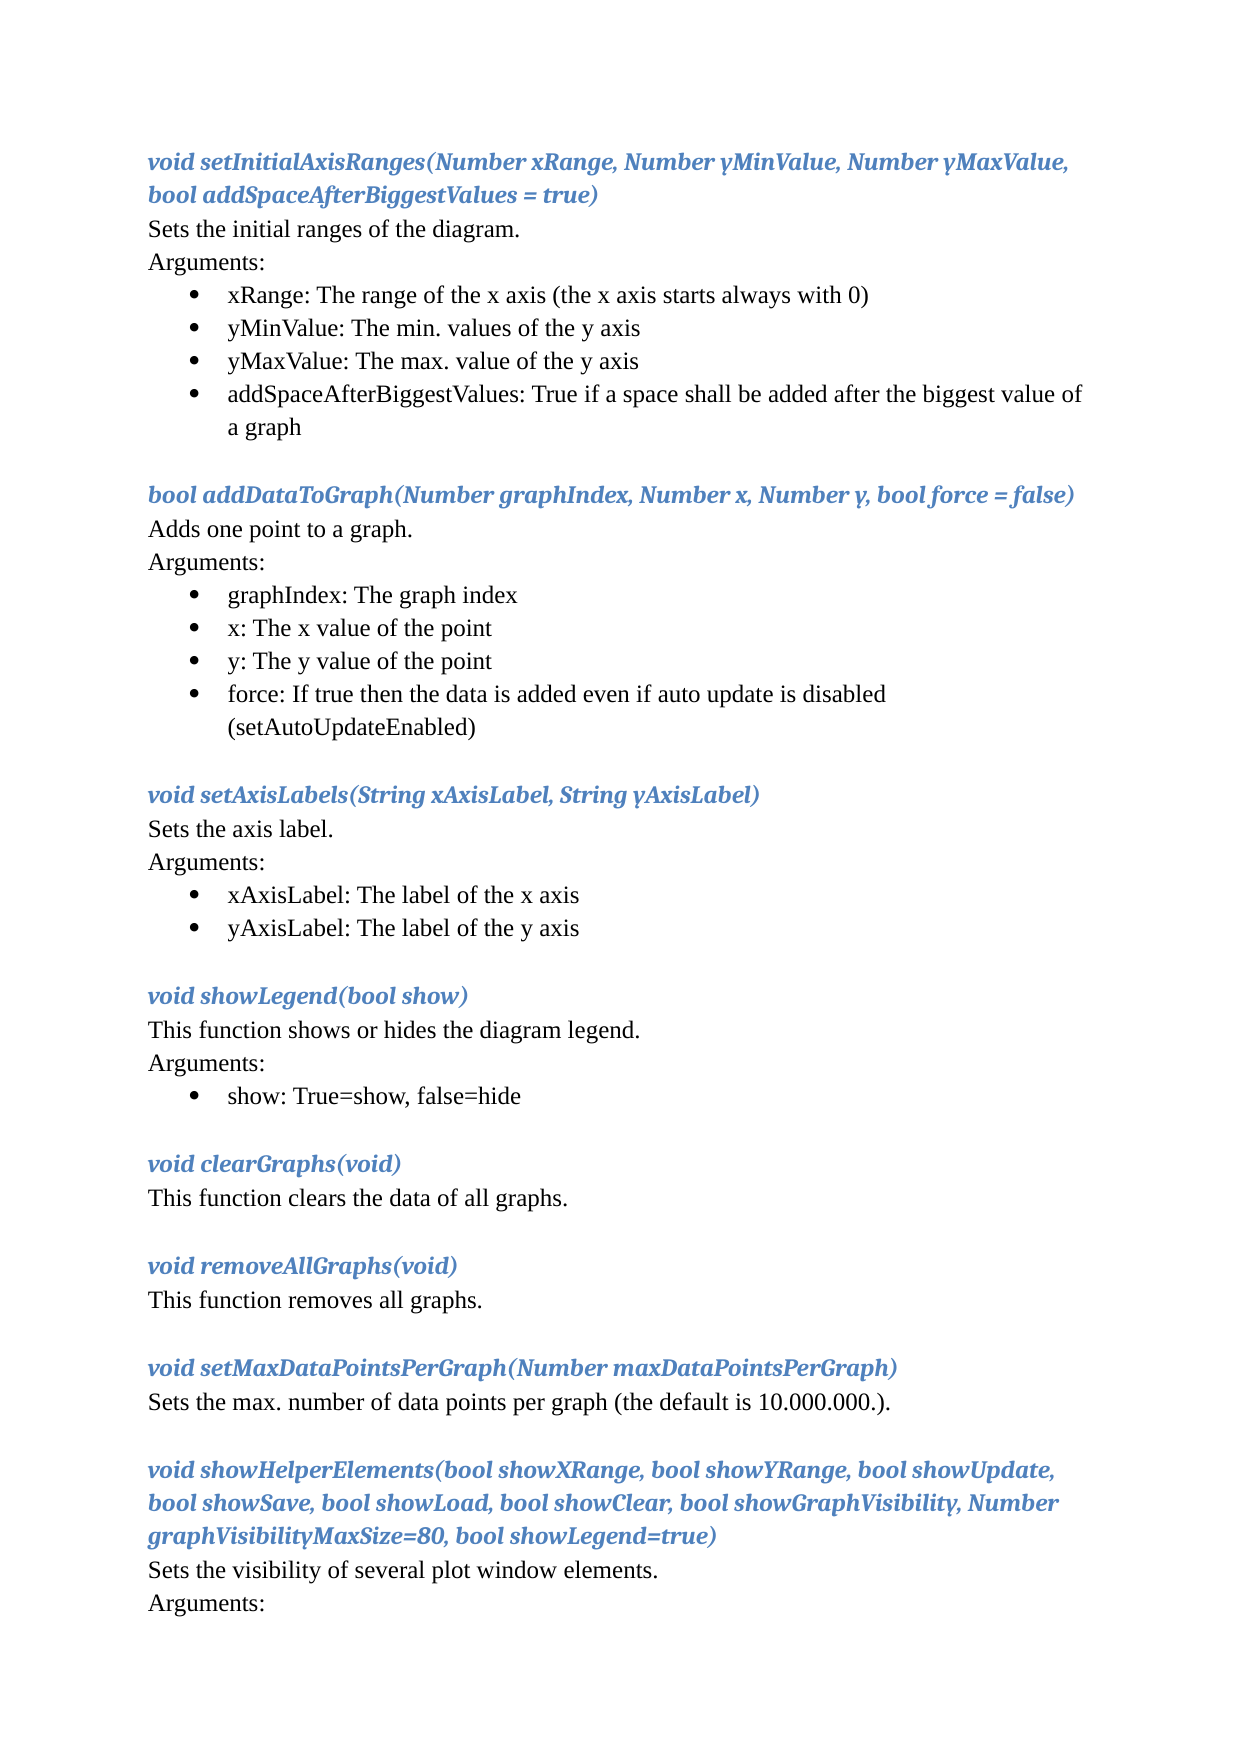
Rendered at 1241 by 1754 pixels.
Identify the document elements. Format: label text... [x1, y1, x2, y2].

subtitle void setMaxDataPointsPerGraph(Number maxDataPointsPerGraph) [148, 1354, 1093, 1383]
list x: The x value of the point [190, 613, 1093, 642]
text Adds one point to a graph. [148, 514, 1093, 542]
text This function removes all graphs. [148, 1285, 1093, 1314]
text Sets the visibility of several plot window elements. [148, 1555, 1093, 1584]
text Sets the max. number of data points per graph (the default is 10.000.000.). [148, 1387, 1093, 1416]
list y: The y value of the point [190, 646, 1093, 674]
subtitle void setInitialAxisRanges(Number xRange, Number yMinValue, Number yMaxValue, bool addSpaceAfterBiggestValues = true) [148, 148, 1093, 209]
text Sets the axis label. [148, 814, 1093, 843]
text Arguments: [148, 1048, 1093, 1077]
subtitle void showHelperElements(bool showXRange, bool showYRange, bool showUpdate, bool showSave, bool showLoad, bool showClear, bool showGraphVisibility, Number graphVisibilityMaxSize=80, bool showLegend=true) [148, 1456, 1093, 1551]
text This function shows or hides the diagram legend. [148, 1015, 1093, 1044]
list xRange: The range of the x axis (the x axis starts always with 0) [190, 280, 1093, 308]
list yMaxValue: The max. value of the y axis [190, 346, 1093, 374]
subtitle bool addDataToGraph(Number graphIndex, Number x, Number y, bool force = false) [148, 481, 1093, 509]
list graphIndex: The graph index [190, 580, 1093, 608]
text Sets the initial ranges of the diagram. [148, 214, 1093, 242]
text Arguments: [148, 247, 1093, 275]
list force: If true then the data is added even if auto update is disabled (setAutoUpdateEnabled) [190, 679, 1093, 741]
list xAxisLabel: The label of the x axis [190, 880, 1093, 909]
subtitle void clearGraphs(void) [148, 1150, 1093, 1179]
text This function clears the data of all graphs. [148, 1183, 1093, 1212]
text Arguments: [148, 847, 1093, 876]
text Arguments: [148, 1588, 1093, 1617]
list yAxisLabel: The label of the y axis [190, 913, 1093, 942]
subtitle void removeAllGraphs(void) [148, 1252, 1093, 1281]
text Arguments: [148, 547, 1093, 576]
list addSpaceAfterBiggestValues: True if a space shall be added after the biggest value of a graph [190, 379, 1093, 441]
subtitle void setAxisLabels(String xAxisLabel, String yAxisLabel) [148, 781, 1093, 809]
list show: True=show, false=hide [190, 1081, 1093, 1110]
subtitle void showLegend(bool show) [148, 982, 1093, 1011]
list yMinValue: The min. values of the y axis [190, 313, 1093, 341]
